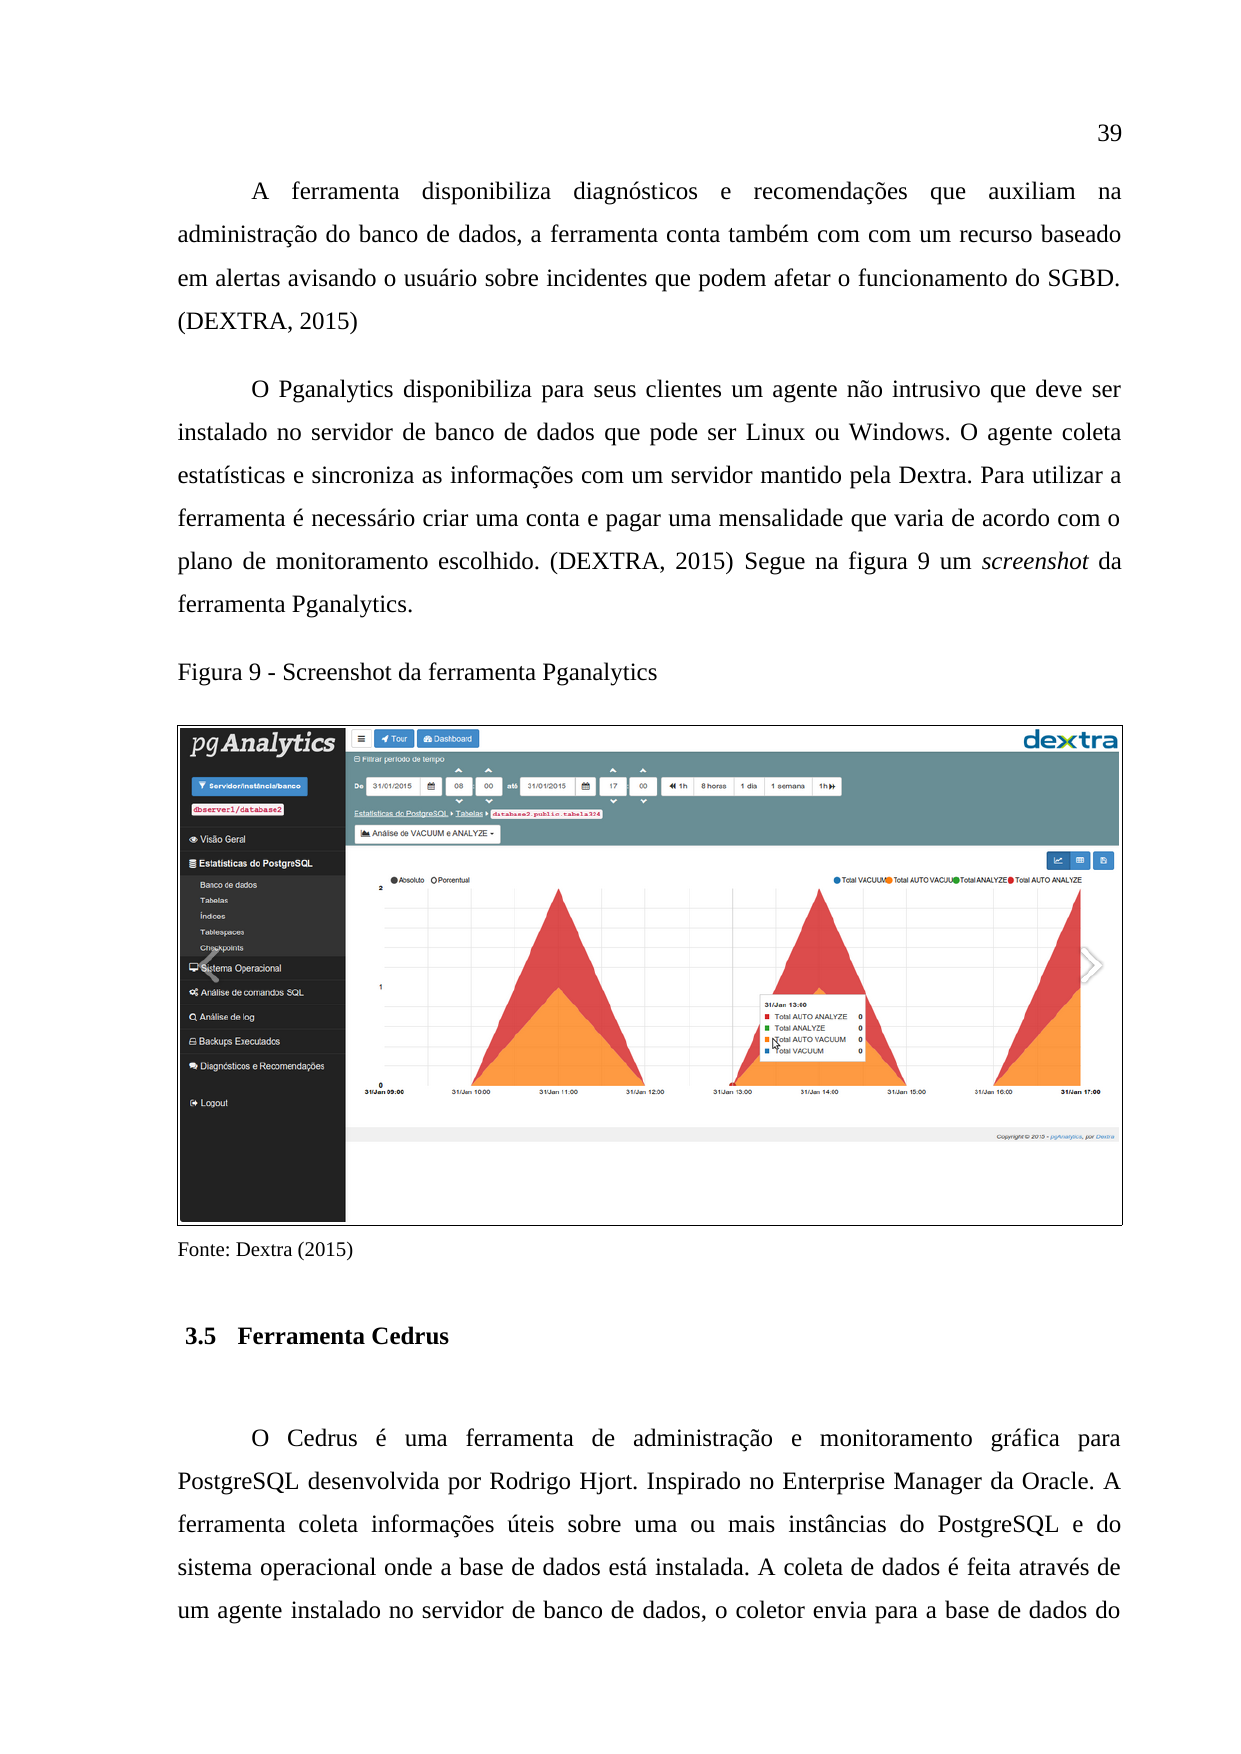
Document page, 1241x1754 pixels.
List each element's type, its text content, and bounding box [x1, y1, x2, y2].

picture [180, 728, 1119, 1223]
text O Cedrus é uma ferramenta de administração e monitoramento gráfica para PostgreSQL desenvolvida por Rodrigo Hjort. Inspirado no Enterprise Manager da Oracle. A ferramenta coleta informações úteis sobre uma ou mais instâncias do PostgreSQL e do sistema operacional onde a base de dados está instalada. A coleta de dados é feita através de um agente instalado no servidor de banco de dados, o coletor envia para a base de dados do [177, 1423, 1122, 1624]
text Figura 9 - Screenshot da ferramenta Pganalytics [177, 657, 1122, 686]
list Ferramenta Cedrus [185, 1321, 1122, 1350]
text O Pganalytics disponibiliza para seus clientes um agente não intrusivo que deve ser instalado no servidor de banco de dados que pode ser Linux ou Windows. O agente coleta estatísticas e sincroniza as informações com um servidor mantido pela Dextra. Para utilizar a ferramenta é necessário criar uma conta e pagar uma mensalidade que varia de acordo com o plano de monitoramento escolhido. (DEXTRA, 2015) Segue na figura 9 um screenshot da ferramenta Pganalytics. [177, 374, 1122, 618]
text A ferramenta disponibiliza diagnósticos e recomendações que auxiliam na administração do banco de dados, a ferramenta conta também com com um recurso baseado em alertas avisando o usuário sobre incidentes que podem afetar o funcionamento do SGBD. (DEXTRA, 2015) [177, 176, 1122, 334]
text Fonte: Dextra (2015) [177, 1226, 1122, 1261]
text [178, 726, 1122, 1225]
